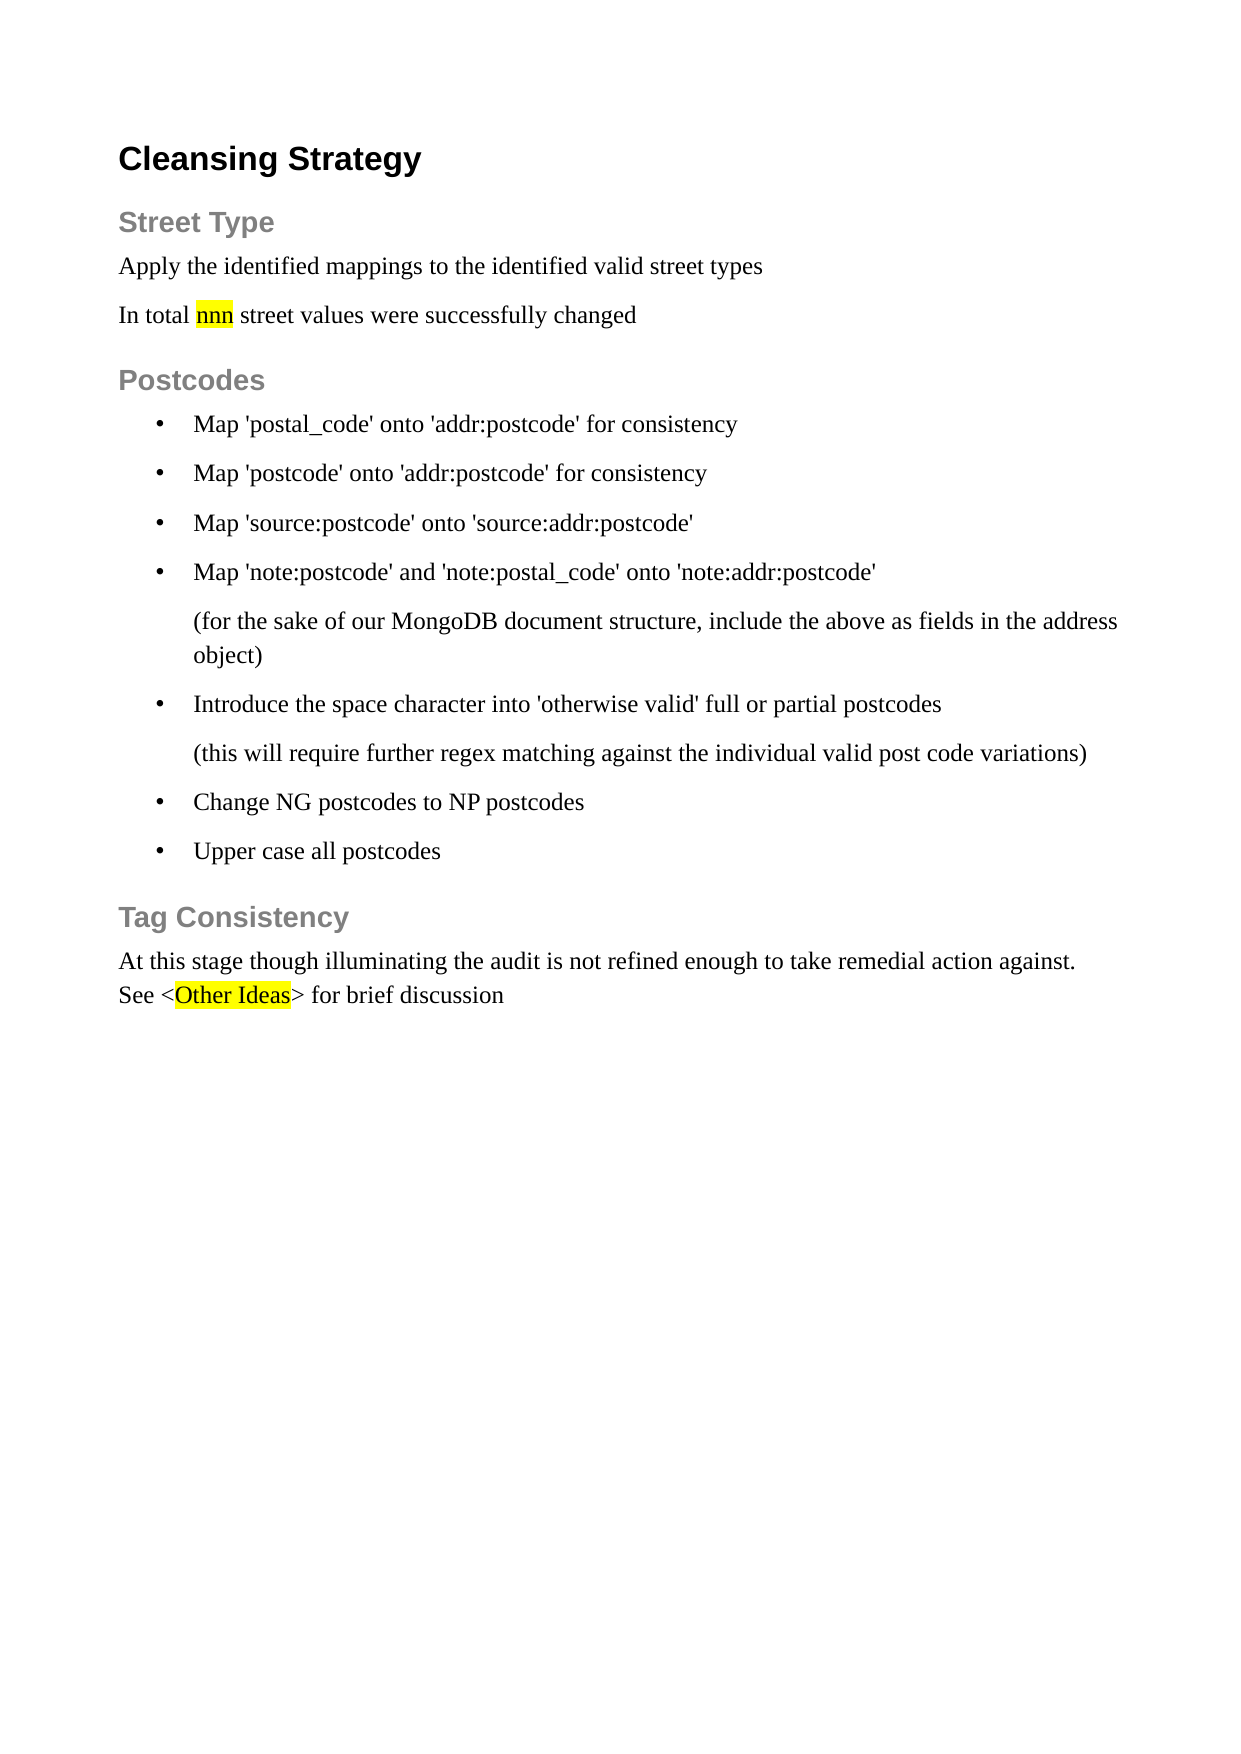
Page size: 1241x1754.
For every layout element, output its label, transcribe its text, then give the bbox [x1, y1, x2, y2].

subtitle Street Type [118, 205, 1122, 238]
subtitle (for the sake of our MongoDB document structure, include the above as fields in the address object) [156, 606, 1122, 669]
subtitle (this will require further regex matching against the individual valid post code variations) [156, 738, 1122, 767]
subtitle Upper case all postcodes [156, 836, 1122, 865]
subtitle Apply the identified mappings to the identified valid street types [118, 251, 1122, 279]
subtitle Postcodes [118, 363, 1122, 397]
subtitle In total nnn street values were successfully changed [118, 300, 1122, 328]
subtitle Map 'source:postcode' onto 'source:addr:postcode' [156, 508, 1122, 536]
subtitle Map 'postcode' onto 'addr:postcode' for consistency [156, 458, 1122, 487]
subtitle Tag Consistency [118, 900, 1122, 934]
subtitle Change NG postcodes to NP postcodes [156, 787, 1122, 816]
subtitle Map 'postal_code' onto 'addr:postcode' for consistency [156, 409, 1122, 438]
subtitle Cleansing Strategy [118, 139, 1122, 178]
subtitle Map 'note:postcode' and 'note:postal_code' onto 'note:addr:postcode' [156, 557, 1122, 585]
subtitle Introduce the space character into 'otherwise valid' full or partial postcodes [156, 689, 1122, 718]
subtitle At this stage though illuminating the audit is not refined enough to take remedial action against. See <Other Ideas> for brief discussion [118, 946, 1122, 1009]
